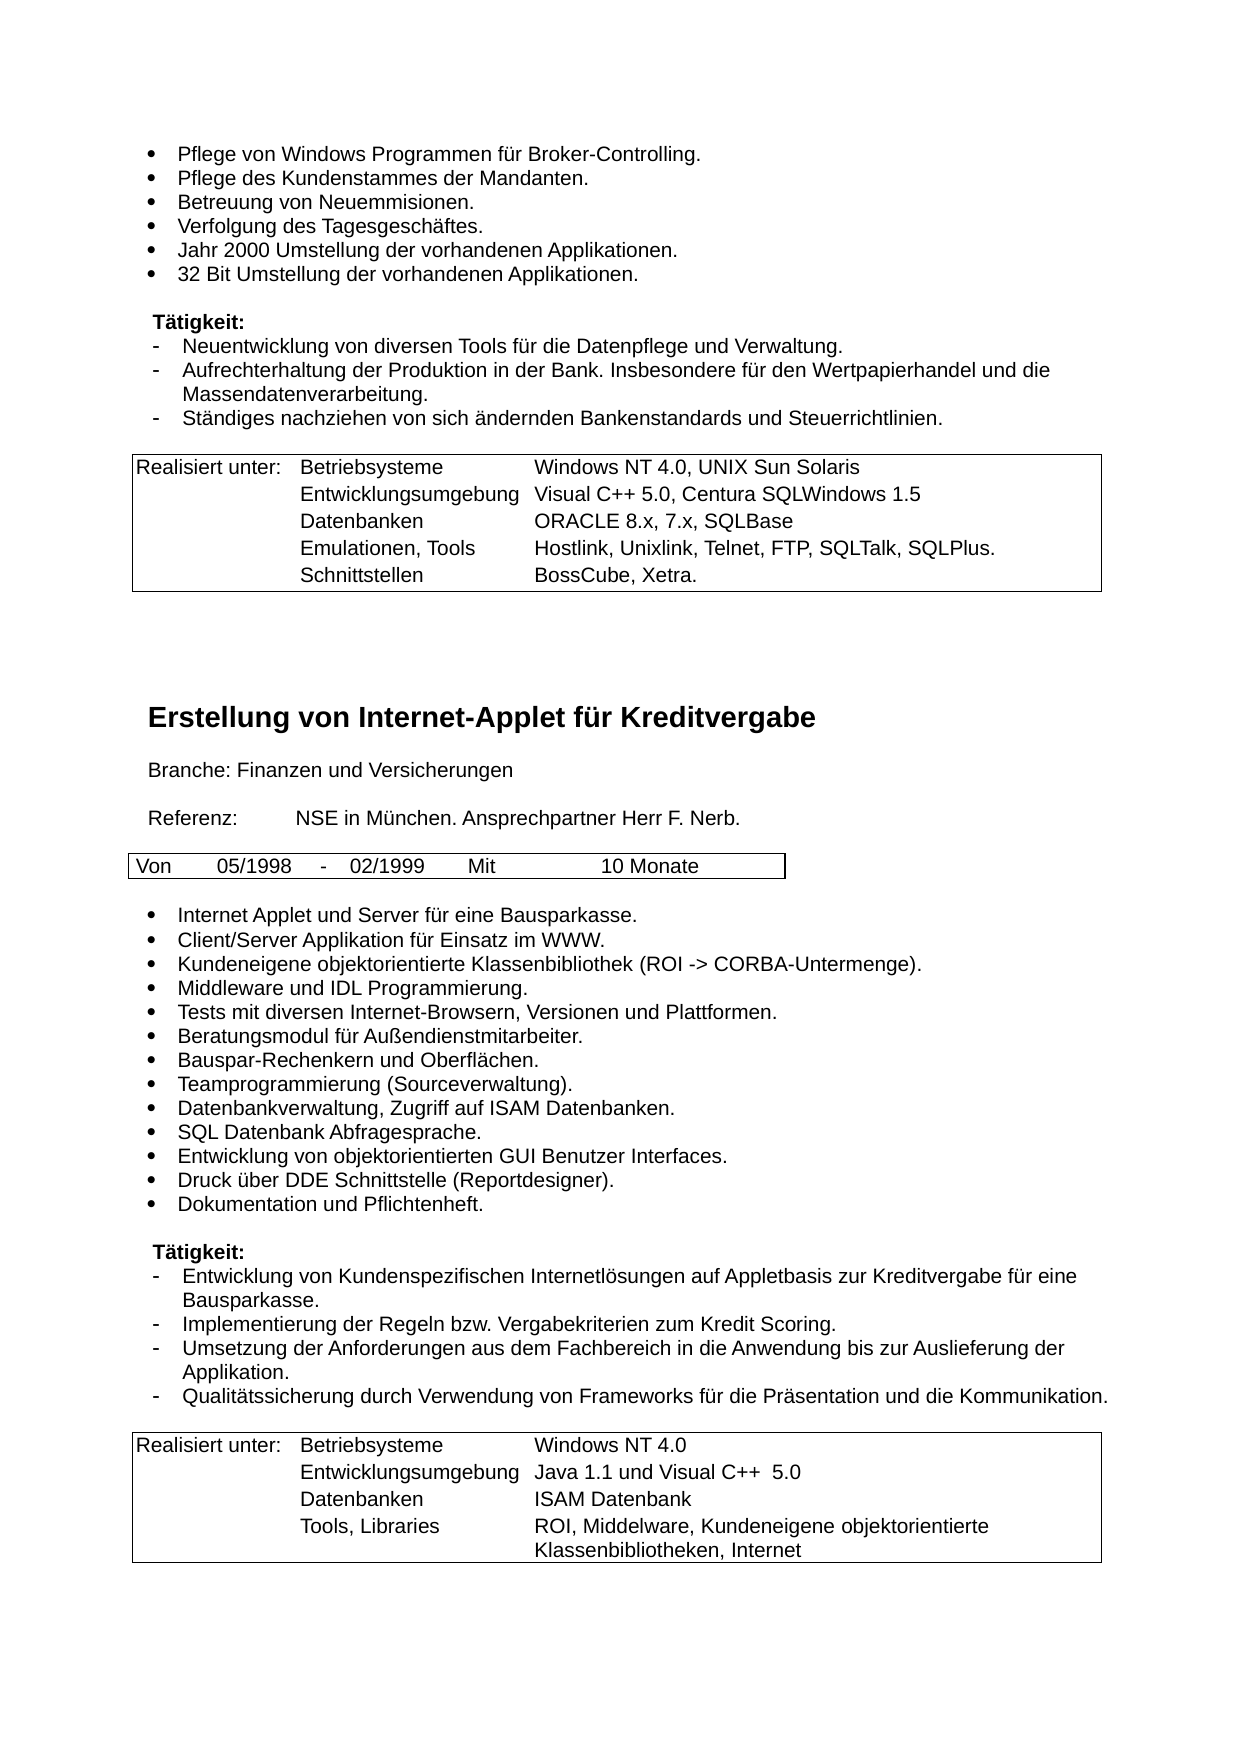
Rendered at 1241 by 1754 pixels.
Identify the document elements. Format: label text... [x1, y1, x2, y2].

list Entwicklung von objektorientierten GUI Benutzer Interfaces. [148, 1144, 1110, 1168]
table_cell Visual C++ 5.0, Centura SQLWindows 1.5 [531, 481, 1101, 509]
list Beratungsmodul für Außendienstmitarbeiter. [148, 1024, 1110, 1048]
table_cell Entwicklungsumgebung [297, 1460, 531, 1487]
list Bauspar-Rechenkern und Oberflächen. [148, 1048, 1110, 1072]
table_header Realisiert unter: [133, 455, 297, 481]
table_header Betriebsysteme [297, 455, 531, 481]
list Client/Server Applikation für Einsatz im WWW. [148, 927, 1110, 951]
table_header 10 Monate [593, 854, 784, 878]
list Teamprogrammierung (Sourceverwaltung). [148, 1072, 1110, 1096]
table_cell Schnittstellen [297, 563, 531, 591]
list Entwicklung von Kundenspezifischen Internetlösungen auf Appletbasis zur Kreditvergabe für eine Bausparkasse. [152, 1264, 1110, 1312]
list Internet Applet und Server für eine Bausparkasse. [148, 903, 1110, 927]
list Verfolgung des Tagesgeschäftes. [148, 214, 1110, 238]
table_header Realisiert unter: [133, 1433, 297, 1459]
text Referenz: NSE in München. Ansprechpartner Herr F. Nerb. [148, 805, 1110, 829]
table_cell [133, 481, 297, 509]
table_header 02/1999 [342, 854, 460, 878]
table_header Betriebsysteme [297, 1433, 531, 1459]
table_header Windows NT 4.0 [531, 1433, 1101, 1459]
list SQL Datenbank Abfragesprache. [148, 1120, 1110, 1144]
table_cell Datenbanken [297, 509, 531, 536]
list Pflege des Kundenstammes der Mandanten. [148, 166, 1110, 190]
table_cell Entwicklungsumgebung [297, 481, 531, 509]
table_cell ISAM Datenbank [531, 1487, 1101, 1514]
table_header 05/1998 [209, 854, 313, 878]
table_cell [133, 1514, 297, 1562]
table_cell [133, 536, 297, 563]
table_cell Emulationen, Tools [297, 536, 531, 563]
list Jahr 2000 Umstellung der vorhandenen Applikationen. [148, 238, 1110, 262]
text Branche: Finanzen und Versicherungen [148, 757, 1110, 781]
list Aufrechterhaltung der Produktion in der Bank. Insbesondere für den Wertpapierhandel und die Massendatenverarbeitung. [152, 358, 1110, 406]
table_cell ORACLE 8.x, 7.x, SQLBase [531, 509, 1101, 536]
list Pflege von Windows Programmen für Broker-Controlling. [148, 142, 1110, 166]
table_cell [133, 563, 297, 591]
table_header Mit [460, 854, 593, 878]
table_cell Datenbanken [297, 1487, 531, 1514]
table_cell Tools, Libraries [297, 1514, 531, 1562]
list Dokumentation und Pflichtenheft. [148, 1192, 1110, 1216]
subtitle Erstellung von Internet-Applet für Kreditvergabe [148, 700, 1110, 733]
table_cell ROI, Middelware, Kundeneigene objektorientierte Klassenbibliotheken, Internet [531, 1514, 1101, 1562]
text Tätigkeit: [152, 310, 1110, 334]
list Kundeneigene objektorientierte Klassenbibliothek (ROI -> CORBA-Untermenge). [148, 951, 1110, 976]
list Druck über DDE Schnittstelle (Reportdesigner). [148, 1168, 1110, 1192]
table_cell BossCube, Xetra. [531, 563, 1101, 591]
list Tests mit diversen Internet-Browsern, Versionen und Plattformen. [148, 999, 1110, 1024]
list Neuentwicklung von diversen Tools für die Datenpflege und Verwaltung. [152, 334, 1110, 358]
table_cell [133, 509, 297, 536]
list Datenbankverwaltung, Zugriff auf ISAM Datenbanken. [148, 1096, 1110, 1120]
list Middleware und IDL Programmierung. [148, 976, 1110, 999]
text Tätigkeit: [152, 1240, 1110, 1264]
table_header - [313, 854, 342, 878]
table_cell Hostlink, Unixlink, Telnet, FTP, SQLTalk, SQLPlus. [531, 536, 1101, 563]
list 32 Bit Umstellung der vorhandenen Applikationen. [148, 262, 1110, 286]
table_cell [133, 1487, 297, 1514]
list Betreuung von Neuemmisionen. [148, 190, 1110, 214]
list Umsetzung der Anforderungen aus dem Fachbereich in die Anwendung bis zur Auslieferung der Applikation. [152, 1336, 1110, 1384]
list Qualitätssicherung durch Verwendung von Frameworks für die Präsentation und die Kommunikation. [152, 1384, 1110, 1408]
list Implementierung der Regeln bzw. Vergabekriterien zum Kredit Scoring. [152, 1312, 1110, 1336]
table_cell Java 1.1 und Visual C++ 5.0 [531, 1460, 1101, 1487]
table_cell [133, 1460, 297, 1487]
list Ständiges nachziehen von sich ändernden Bankenstandards und Steuerrichtlinien. [152, 406, 1110, 430]
table_header Windows NT 4.0, UNIX Sun Solaris [531, 455, 1101, 481]
table_header Von [129, 854, 209, 878]
